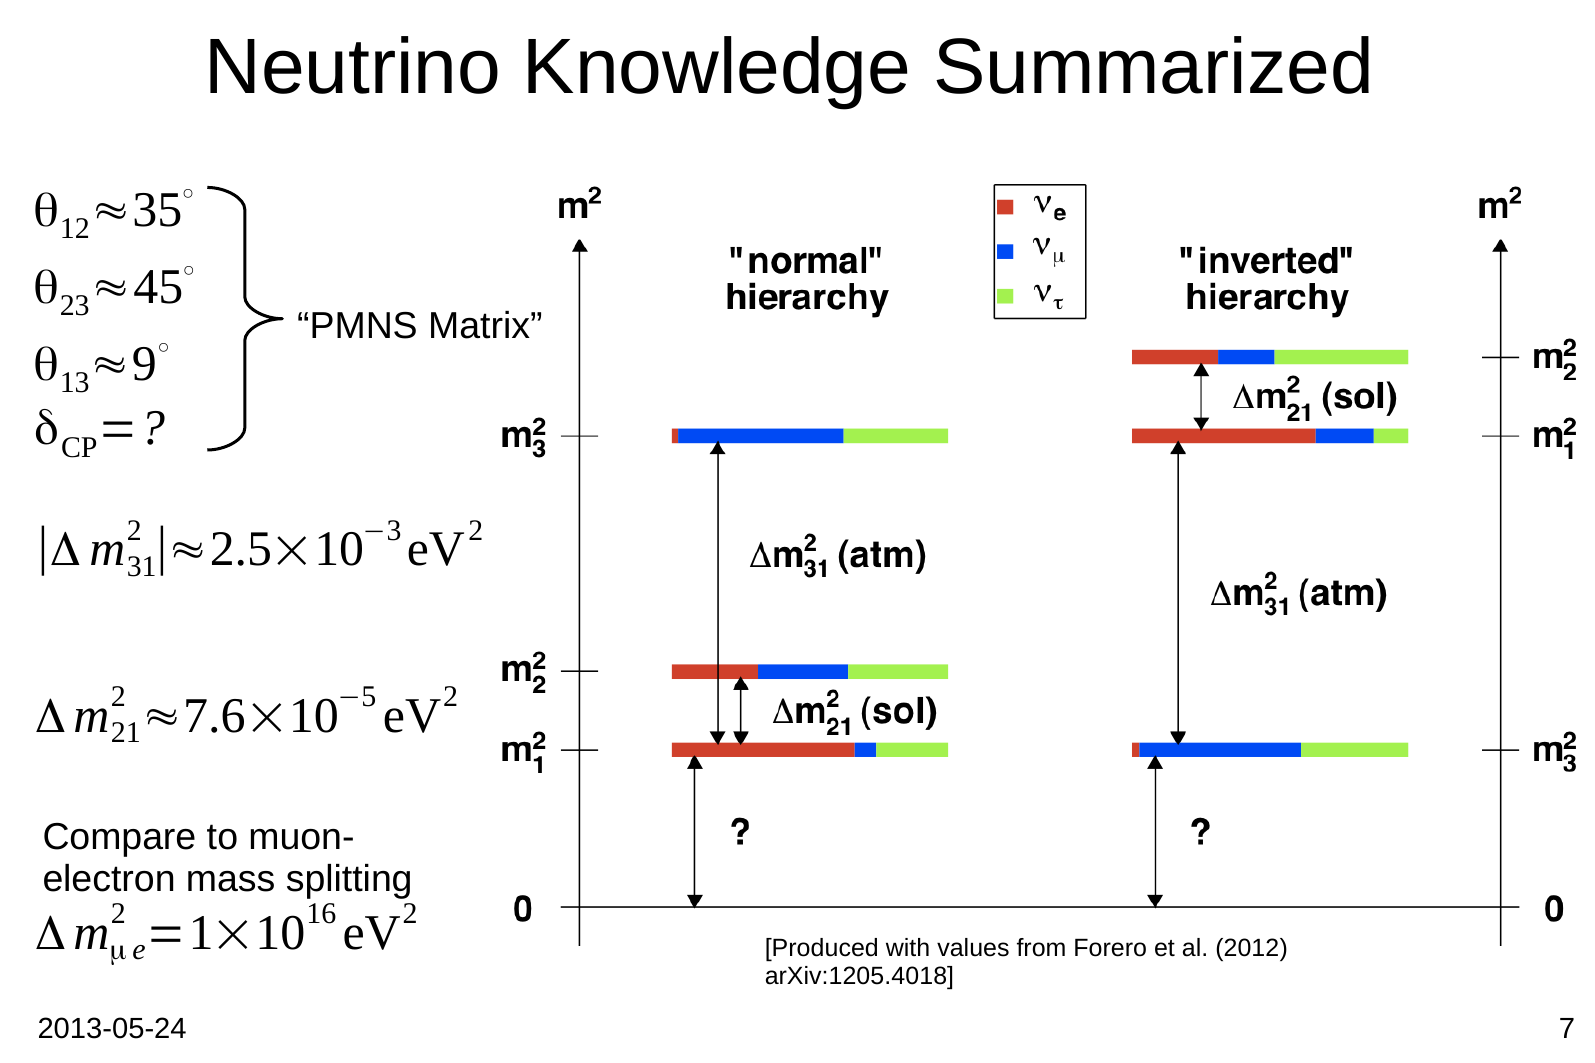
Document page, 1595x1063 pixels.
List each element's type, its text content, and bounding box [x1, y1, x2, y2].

text_box [Produced with values from Forero et al. (2012) arXiv:1205.4018] [750, 926, 1501, 976]
title Neutrino Knowledge Summarized [79, 19, 1501, 113]
chart [27, 680, 465, 751]
chart [27, 259, 202, 322]
text_box “PMNS Matrix” [282, 296, 563, 350]
chart [27, 335, 176, 399]
chart [27, 513, 490, 584]
picture [487, 160, 1593, 946]
chart [27, 400, 171, 464]
chart [27, 182, 201, 246]
chart [27, 899, 425, 969]
text_box Compare to muon-electron mass splitting [27, 808, 458, 899]
